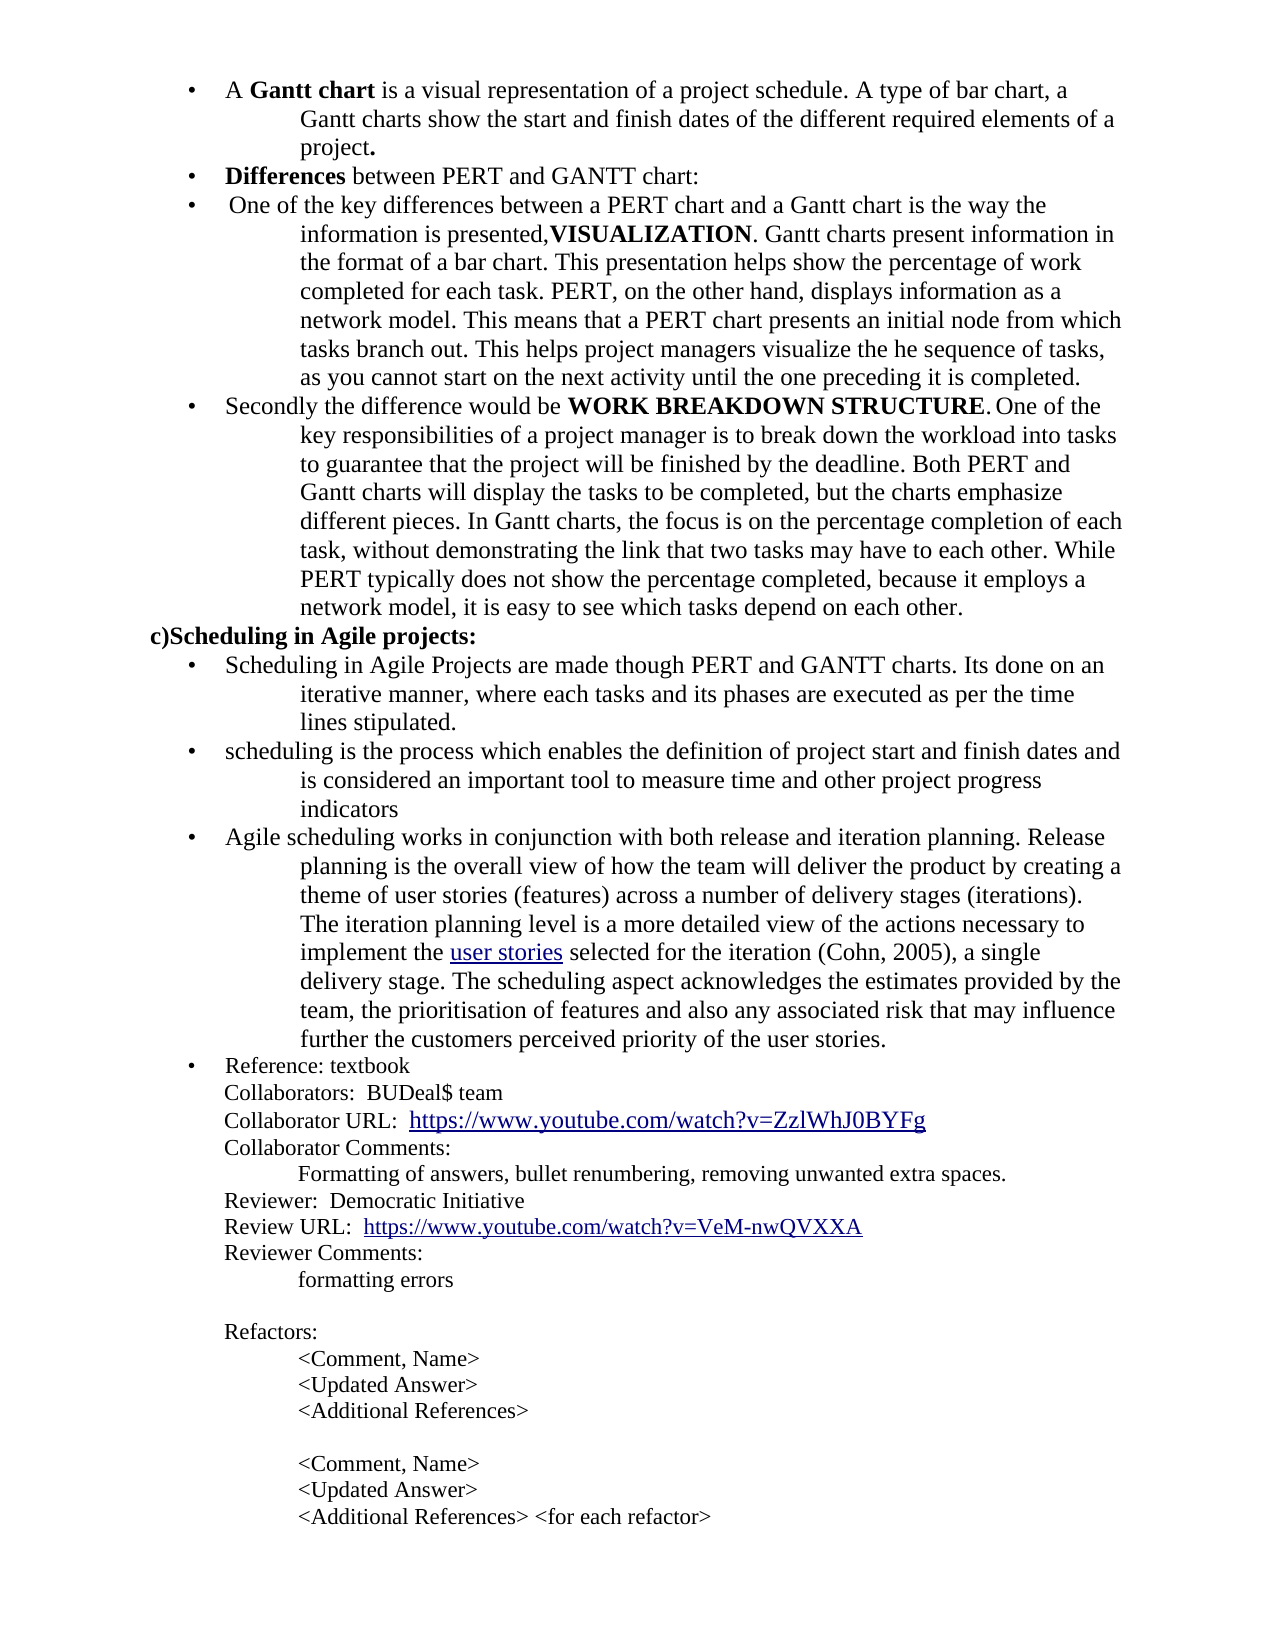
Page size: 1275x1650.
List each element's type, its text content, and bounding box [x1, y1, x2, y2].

list Reference: textbook [187, 1052, 1125, 1079]
text c)Scheduling in Agile projects: [150, 621, 1125, 650]
text Reviewer: Democratic Initiative [224, 1187, 1125, 1213]
list Differences between PERT and GANTT chart: [187, 161, 1125, 190]
text Collaborator URL: https://www.youtube.com/watch?v=ZzlWhJ0BYFg [224, 1105, 1125, 1134]
text Refactors: [224, 1318, 1125, 1345]
list A Gantt chart is a visual representation of a project schedule. A type of bar chart, a Gantt charts show the start and finish dates of the different required elements of a project. [187, 75, 1125, 161]
text Formatting of answers, bullet renumbering, removing unwanted extra spaces. [298, 1160, 1125, 1187]
list scheduling is the process which enables the definition of project start and finish dates and is considered an important tool to measure time and other project progress indicators [187, 736, 1125, 822]
list Agile scheduling works in conjunction with both release and iteration planning. Release planning is the overall view of how the team will deliver the product by creating a theme of user stories (features) across a number of delivery stages (iterations). The iteration planning level is a more detailed view of the actions necessary to implement the user stories selected for the iteration (Cohn, 2005), a single delivery stage. The scheduling aspect acknowledges the estimates provided by the team, the prioritisation of features and also any associated risk that may influence further the customers perceived priority of the user stories. [187, 822, 1125, 1052]
text <Updated Answer> [298, 1477, 1125, 1503]
text <Comment, Name> [298, 1450, 1125, 1477]
list One of the key differences between a PERT chart and a Gantt chart is the way the information is presented,VISUALIZATION. Gantt charts present information in the format of a bar chart. This presentation helps show the percentage of work completed for each task. PERT, on the other hand, displays information as a network model. This means that a PERT chart presents an initial node from which tasks branch out. This helps project managers visualize the he sequence of tasks, as you cannot start on the next activity until the one preceding it is completed. [187, 190, 1125, 391]
text Review URL: https://www.youtube.com/watch?v=VeM-nwQVXXA [224, 1213, 1125, 1239]
text Collaborators: BUDeal$ team [224, 1079, 1125, 1105]
text formatting errors [298, 1266, 1125, 1292]
text <Updated Answer> [298, 1371, 1125, 1397]
list Scheduling in Agile Projects are made though PERT and GANTT charts. Its done on an iterative manner, where each tasks and its phases are executed as per the time lines stipulated. [187, 650, 1125, 736]
text <Additional References> <for each refactor> [298, 1503, 1125, 1529]
text <Comment, Name> [298, 1345, 1125, 1371]
text Reviewer Comments: [224, 1239, 1125, 1266]
text Collaborator Comments: [224, 1134, 1125, 1160]
text <Additional References> [298, 1397, 1125, 1424]
list Secondly the difference would be WORK BREAKDOWN STRUCTURE. One of the key responsibilities of a project manager is to break down the workload into tasks to guarantee that the project will be finished by the deadline. Both PERT and Gantt charts will display the tasks to be completed, but the charts emphasize different pieces. In Gantt charts, the focus is on the percentage completion of each task, without demonstrating the link that two tasks may have to each other. While PERT typically does not show the percentage completed, because it employs a network model, it is easy to see which tasks depend on each other. [187, 391, 1125, 621]
